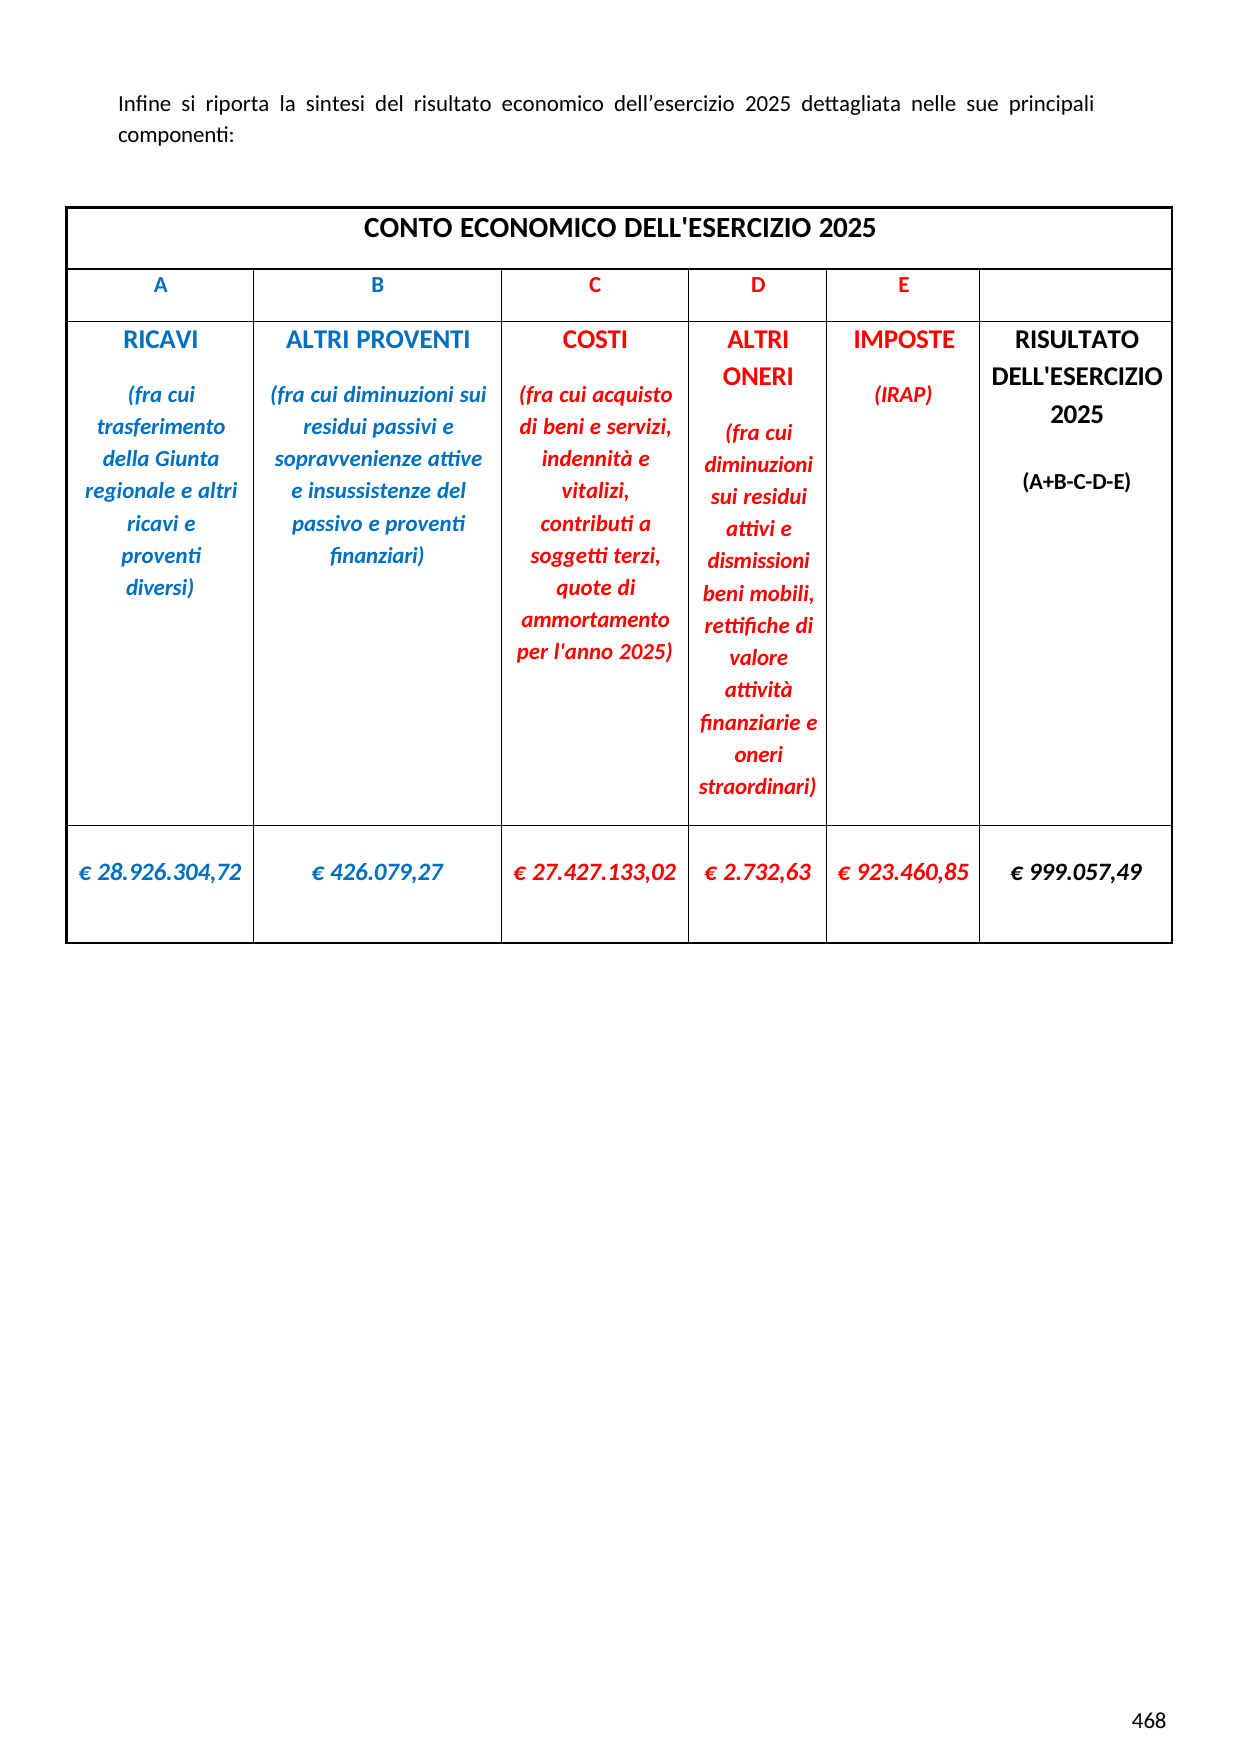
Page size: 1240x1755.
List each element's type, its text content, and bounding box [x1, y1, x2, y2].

table_cell (fra cui acquisto di beni e servizi, indennità e vitalizi, contributi a soggetti terzi, quote di ammortamento per l'anno 2025) [502, 359, 688, 825]
table_cell [980, 270, 1171, 321]
table_cell B [254, 270, 501, 321]
table_header CONTO ECONOMICO DELL'ESERCIZIO 2025 [68, 209, 1171, 268]
table_cell A [68, 270, 253, 321]
table_cell E [827, 270, 979, 321]
table_cell (fra cui diminuzioni sui residui passivi e sopravvenienze attive e insussistenze del passivo e proventi finanziari) [254, 359, 501, 825]
table_cell D [689, 270, 826, 321]
text Infine si riporta la sintesi del risultato economico dell’esercizio 2025 dettagliata nelle sue principali componenti: [118, 89, 1161, 148]
table_cell DELL'ESERCIZIO 2025 (A+B-C-D-E) [980, 359, 1171, 825]
table_cell ALTRI PROVENTI [254, 322, 501, 359]
table_cell € 27.427.133,02 [502, 826, 688, 942]
table_cell € 426.079,27 [254, 826, 501, 942]
table_cell € 28.926.304,72 [68, 826, 253, 942]
table_cell IMPOSTE [827, 322, 979, 359]
table_cell C [502, 270, 688, 321]
table_cell RICAVI [68, 322, 253, 359]
table_cell € 923.460,85 [827, 826, 979, 942]
table_cell ALTRI [689, 322, 826, 359]
table_cell (fra cui trasferimento della Giunta regionale e altri ricavi e proventi diversi) [68, 359, 253, 825]
table_cell € 999.057,49 [980, 826, 1171, 942]
table_cell ONERI (fra cui diminuzioni sui residui attivi e dismissioni beni mobili, rettifiche di valore attività finanziarie e oneri straordinari) [689, 359, 826, 825]
table_cell COSTI [502, 322, 688, 359]
table_cell (IRAP) [827, 359, 979, 825]
table_cell € 2.732,63 [689, 826, 826, 942]
table_cell RISULTATO [980, 322, 1171, 359]
